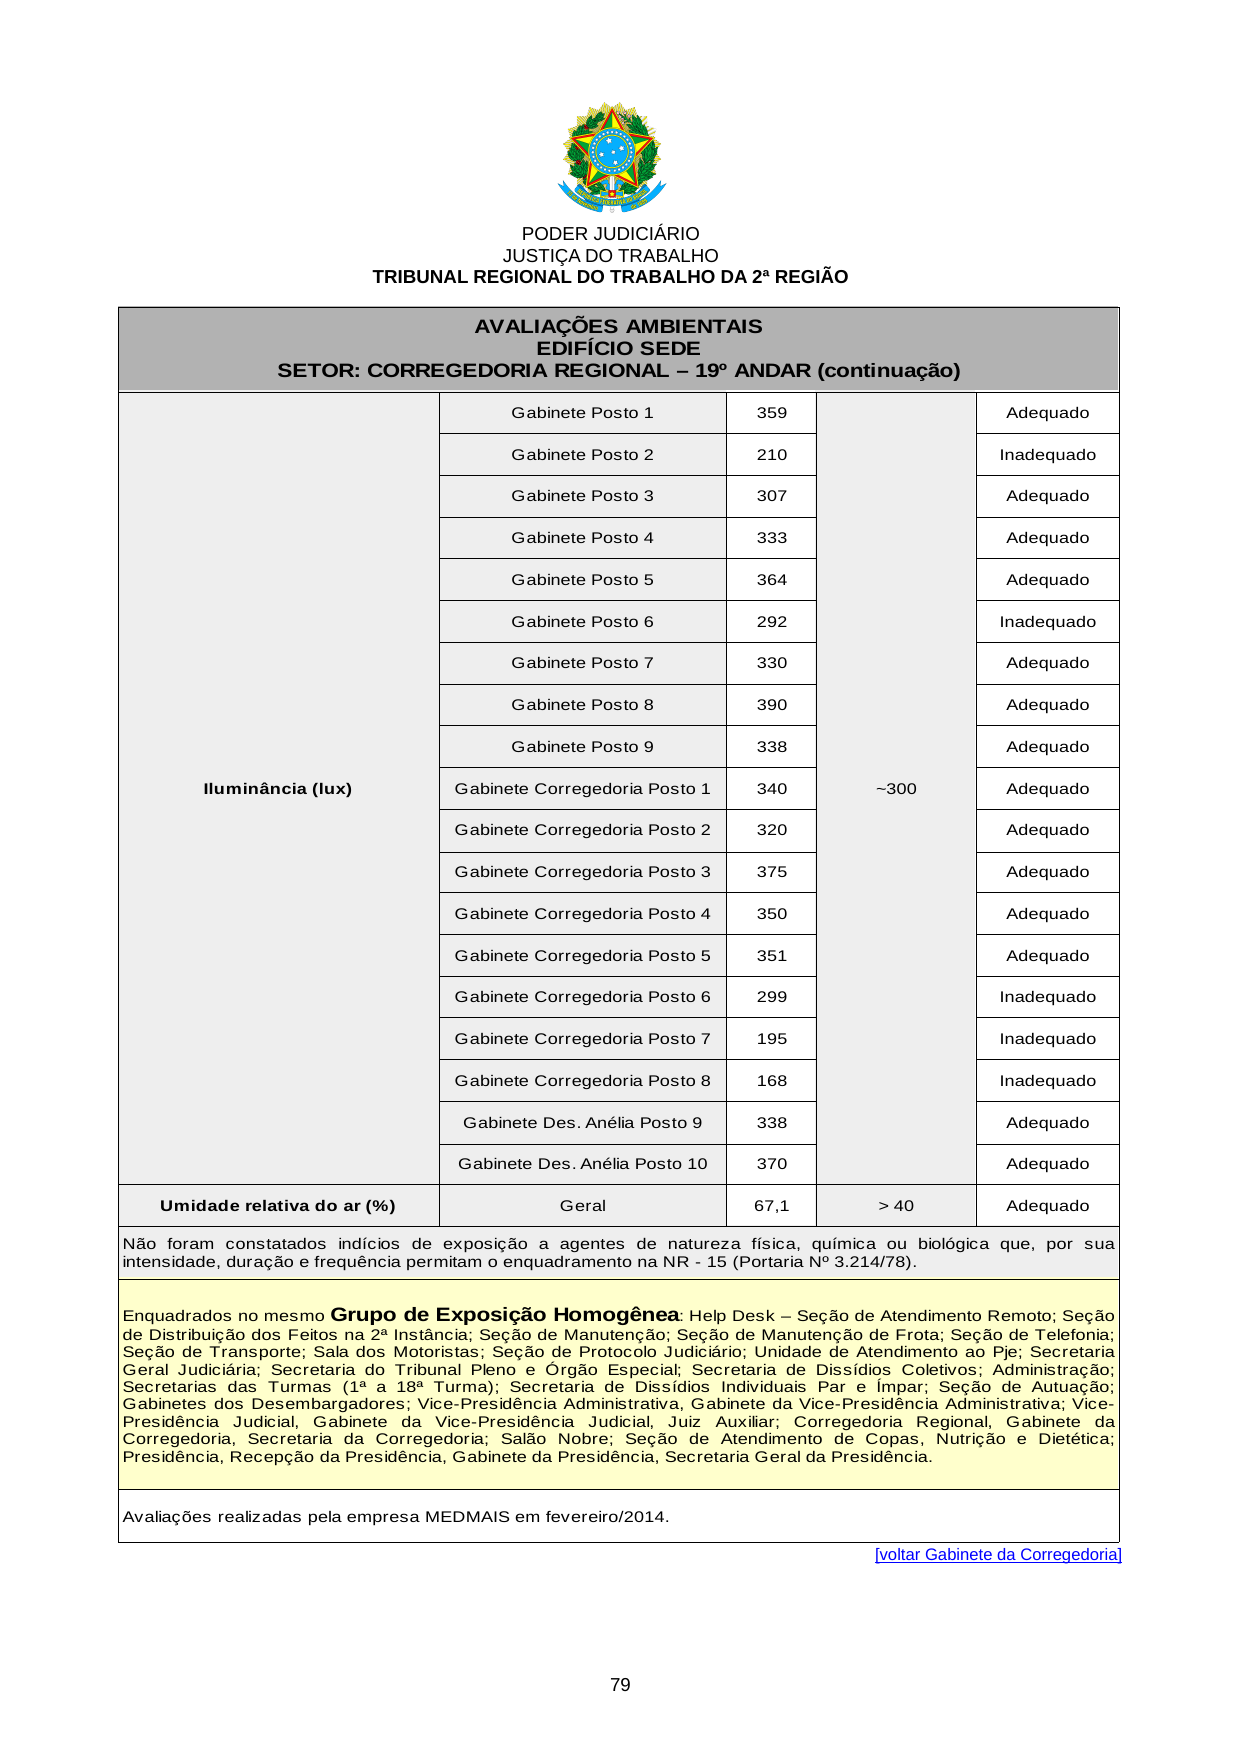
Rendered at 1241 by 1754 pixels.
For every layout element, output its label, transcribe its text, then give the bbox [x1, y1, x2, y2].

text [voltar Gabinete da Corregedoria] [118, 307, 1122, 1564]
